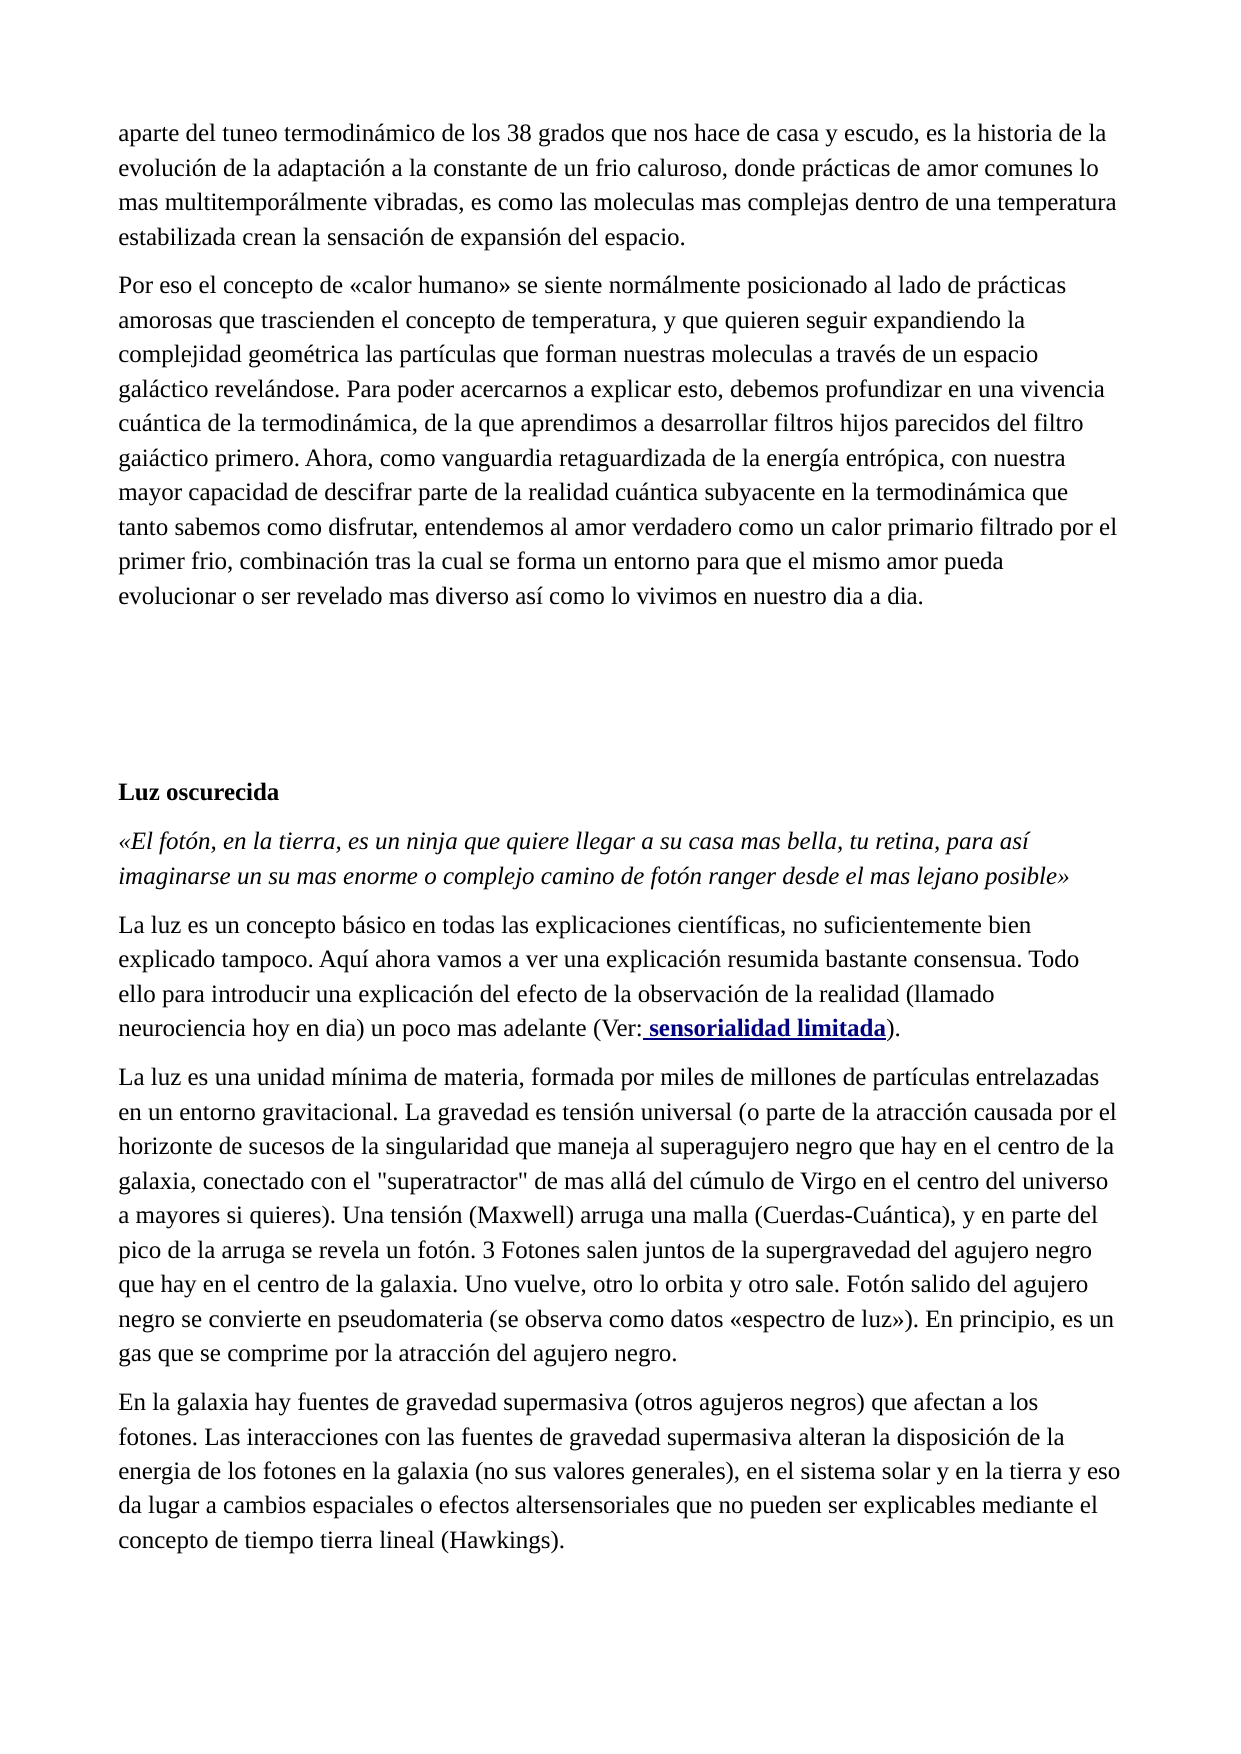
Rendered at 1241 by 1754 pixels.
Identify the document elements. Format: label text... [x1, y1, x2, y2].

text Luz oscurecida [118, 777, 1122, 806]
text La luz es un concepto básico en todas las explicaciones científicas, no suficientemente bien explicado tampoco. Aquí ahora vamos a ver una explicación resumida bastante consensua. Todo ello para introducir una explicación del efecto de la observación de la realidad (llamado neurociencia hoy en dia) un poco mas adelante (Ver: sensorialidad limitada). [118, 910, 1122, 1042]
text En la galaxia hay fuentes de gravedad supermasiva (otros agujeros negros) que afectan a los fotones. Las interacciones con las fuentes de gravedad supermasiva alteran la disposición de la energia de los fotones en la galaxia (no sus valores generales), en el sistema solar y en la tierra y eso da lugar a cambios espaciales o efectos altersensoriales que no pueden ser explicables mediante el concepto de tiempo tierra lineal (Hawkings). [118, 1387, 1122, 1554]
text La luz es una unidad mínima de materia, formada por miles de millones de partículas entrelazadas en un entorno gravitacional. La gravedad es tensión universal (o parte de la atracción causada por el horizonte de sucesos de la singularidad que maneja al superagujero negro que hay en el centro de la galaxia, conectado con el "superatractor" de mas allá del cúmulo de Virgo en el centro del universo a mayores si quieres). Una tensión (Maxwell) arruga una malla (Cuerdas-Cuántica), y en parte del pico de la arruga se revela un fotón. 3 Fotones salen juntos de la supergravedad del agujero negro que hay en el centro de la galaxia. Uno vuelve, otro lo orbita y otro sale. Fotón salido del agujero negro se convierte en pseudomateria (se observa como datos «espectro de luz»). En principio, es un gas que se comprime por la atracción del agujero negro. [118, 1062, 1122, 1367]
text Por eso el concepto de «calor humano» se siente normálmente posicionado al lado de prácticas amorosas que trascienden el concepto de temperatura, y que quieren seguir expandiendo la complejidad geométrica las partículas que forman nuestras moleculas a través de un espacio galáctico revelándose. Para poder acercarnos a explicar esto, debemos profundizar en una vivencia cuántica de la termodinámica, de la que aprendimos a desarrollar filtros hijos parecidos del filtro gaiáctico primero. Ahora, como vanguardia retaguardizada de la energía entrópica, con nuestra mayor capacidad de descifrar parte de la realidad cuántica subyacente en la termodinámica que tanto sabemos como disfrutar, entendemos al amor verdadero como un calor primario filtrado por el primer frio, combinación tras la cual se forma un entorno para que el mismo amor pueda evolucionar o ser revelado mas diverso así como lo vivimos en nuestro dia a dia. [118, 271, 1122, 610]
text aparte del tuneo termodinámico de los 38 grados que nos hace de casa y escudo, es la historia de la evolución de la adaptación a la constante de un frio caluroso, donde prácticas de amor comunes lo mas multitemporálmente vibradas, es como las moleculas mas complejas dentro de una temperatura estabilizada crean la sensación de expansión del espacio. [118, 118, 1122, 250]
text «El fotón, en la tierra, es un ninja que quiere llegar a su casa mas bella, tu retina, para así imaginarse un su mas enorme o complejo camino de fotón ranger desde el mas lejano posible» [118, 826, 1122, 889]
